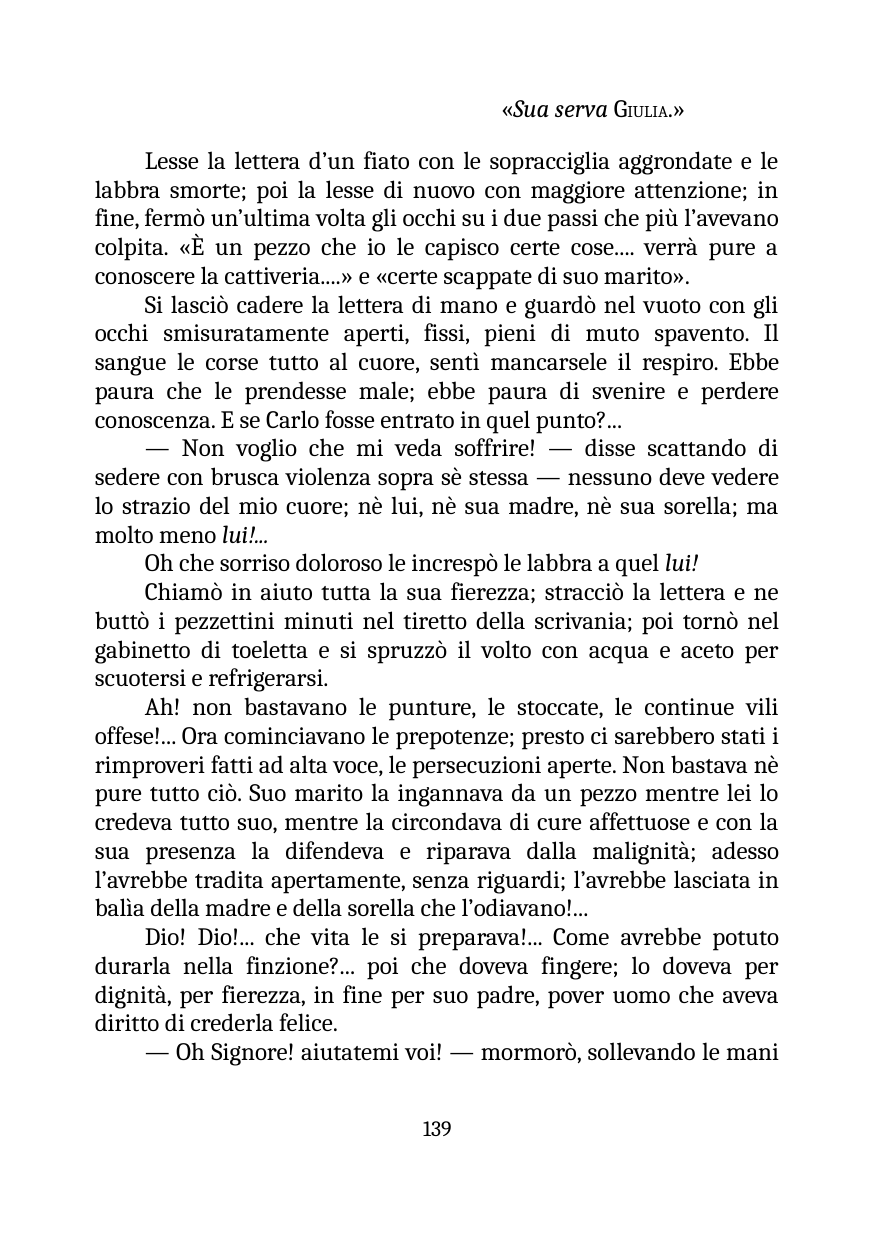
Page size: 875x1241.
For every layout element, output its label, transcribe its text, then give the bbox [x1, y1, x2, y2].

text Si lasciò cadere la lettera di mano e guardò nel vuoto con gli occhi smisuratamente aperti, fissi, pieni di muto spavento. Il sangue le corse tutto al cuore, sentì mancarsele il respiro. Ebbe paura che le prendesse male; ebbe paura di svenire e perdere conoscenza. E se Carlo fosse entrato in quel punto?... [94, 291, 779, 434]
text Oh che sorriso doloroso le increspò le labbra a quel lui! [94, 549, 779, 578]
text Dio! Dio!... che vita le si preparava!... Come avrebbe potuto durarla nella finzione?... poi che doveva fingere; lo doveva per dignità, per fierezza, in fine per suo padre, pover uomo che aveva diritto di crederla felice. [94, 923, 779, 1038]
text Chiamò in aiuto tutta la sua fierezza; stracciò la lettera e ne buttò i pezzettini minuti nel tiretto della scrivania; poi tornò nel gabinetto di toeletta e si spruzzò il volto con acqua e aceto per scuotersi e refrigerarsi. [94, 578, 779, 693]
text Ah! non bastavano le punture, le stoccate, le continue vili offese!... Ora cominciavano le prepotenze; presto ci sarebbero stati i rimproveri fatti ad alta voce, le persecuzioni aperte. Non bastava nè pure tutto ciò. Suo marito la ingannava da un pezzo mentre lei lo credeva tutto suo, mentre la circondava di cure affettuose e con la sua presenza la difendeva e riparava dalla malignità; adesso l’avrebbe tradita apertamente, senza riguardi; l’avrebbe lasciata in balìa della madre e della sorella che l’odiavano!... [94, 693, 779, 923]
text «Sua serva Giulia.» [94, 94, 685, 123]
text Lesse la lettera d’un fiato con le sopracciglia aggrondate e le labbra smorte; poi la lesse di nuovo con maggiore attenzione; in fine, fermò un’ultima volta gli occhi su i due passi che più l’avevano colpita. «È un pezzo che io le capisco certe cose.... verrà pure a conoscere la cattiveria....» e «certe scappate di suo marito». [94, 147, 779, 291]
text — Non voglio che mi veda soffrire! — disse scattando di sedere con brusca violenza sopra sè stessa — nessuno deve vedere lo strazio del mio cuore; nè lui, nè sua madre, nè sua sorella; ma molto meno lui!... [94, 434, 779, 549]
text — Oh Signore! aiutatemi voi! — mormorò, sollevando le mani [94, 1038, 779, 1067]
